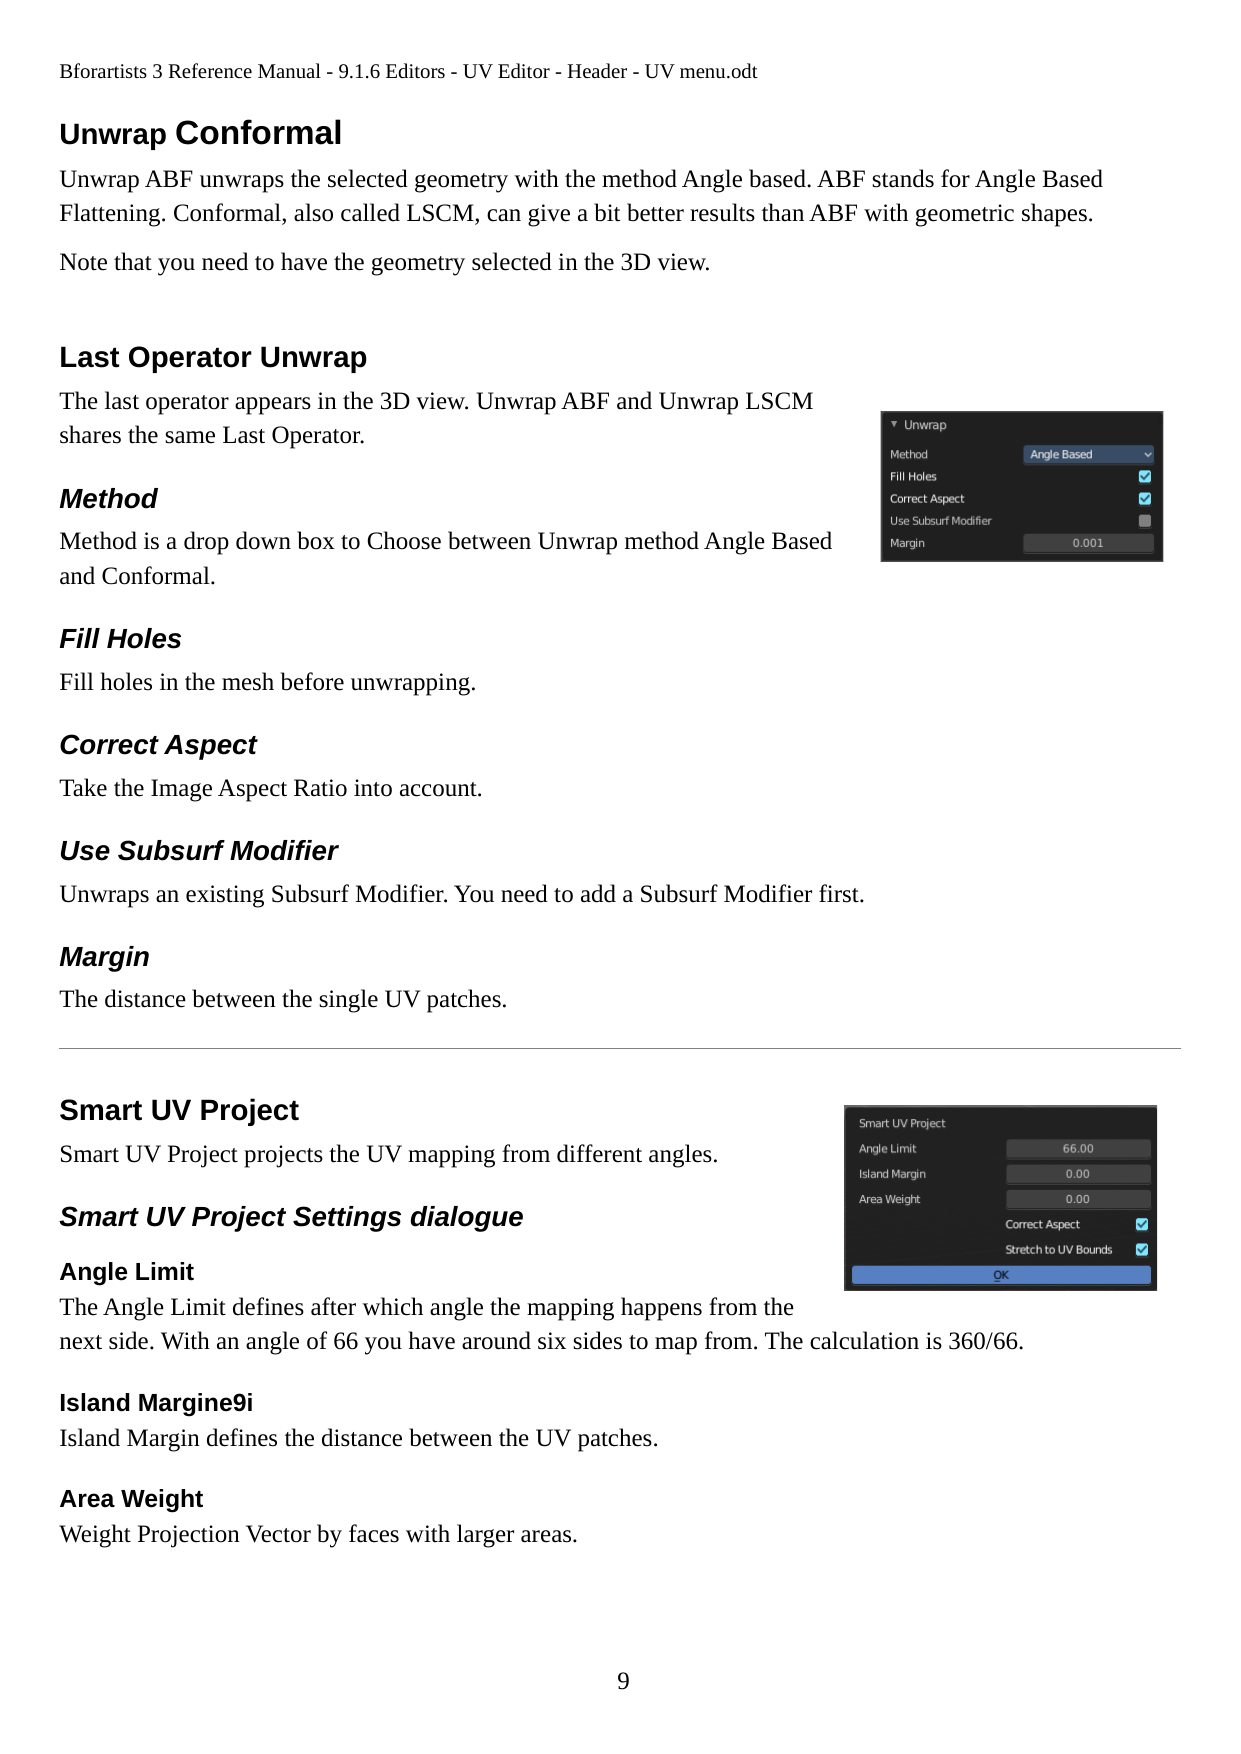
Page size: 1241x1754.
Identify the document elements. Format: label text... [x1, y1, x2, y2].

subtitle Unwrap Conformal [59, 113, 1181, 151]
text The last operator appears in the 3D view. Unwrap ABF and Unwrap LSCM shares the same Last Operator. [59, 386, 1181, 449]
subtitle Angle Limit [59, 1257, 844, 1286]
subtitle Last Operator Unwrap [59, 340, 1181, 373]
subtitle Smart UV Project [59, 1092, 1181, 1126]
subtitle Fill Holes [59, 622, 1181, 654]
text Smart UV Project projects the UV mapping from different angles. [59, 1139, 844, 1167]
text Island Margin defines the distance between the UV patches. [59, 1423, 1181, 1451]
text Unwrap ABF unwraps the selected geometry with the method Angle based. ABF stands for Angle Based Flattening. Conformal, also called LSCM, can give a bit better results than ABF with geometric shapes. [59, 164, 1181, 227]
text The Angle Limit defines after which angle the mapping happens from the next side. With an angle of 66 you have around six sides to map from. The calculation is 360/66. [59, 1292, 1181, 1355]
text Unwraps an existing Subsurf Modifier. You need to add a Subsurf Modifier first. [59, 879, 1181, 907]
subtitle Area Weight [59, 1484, 1181, 1513]
subtitle Island Margine9i [59, 1388, 1181, 1416]
picture [880, 411, 1164, 562]
picture [844, 1105, 1158, 1291]
subtitle Correct Aspect [59, 728, 1181, 760]
subtitle [1158, 1257, 1181, 1286]
subtitle [1164, 482, 1181, 514]
text Fill holes in the mesh before unwrapping. [59, 667, 1181, 696]
text The distance between the single UV patches. [59, 984, 1181, 1013]
text Method is a drop down box to Choose between Unwrap method Angle Based and Conformal. [59, 526, 1181, 589]
subtitle Method [59, 482, 880, 514]
subtitle Use Subsurf Modifier [59, 834, 1181, 866]
subtitle Margin [59, 940, 1181, 972]
text Take the Image Aspect Ratio into account. [59, 773, 1181, 801]
text Note that you need to have the geometry selected in the 3D view. [59, 247, 1181, 276]
subtitle Smart UV Project Settings dialogue [59, 1200, 844, 1232]
subtitle [1158, 1200, 1181, 1232]
text Weight Projection Vector by faces with larger areas. [59, 1519, 1181, 1548]
